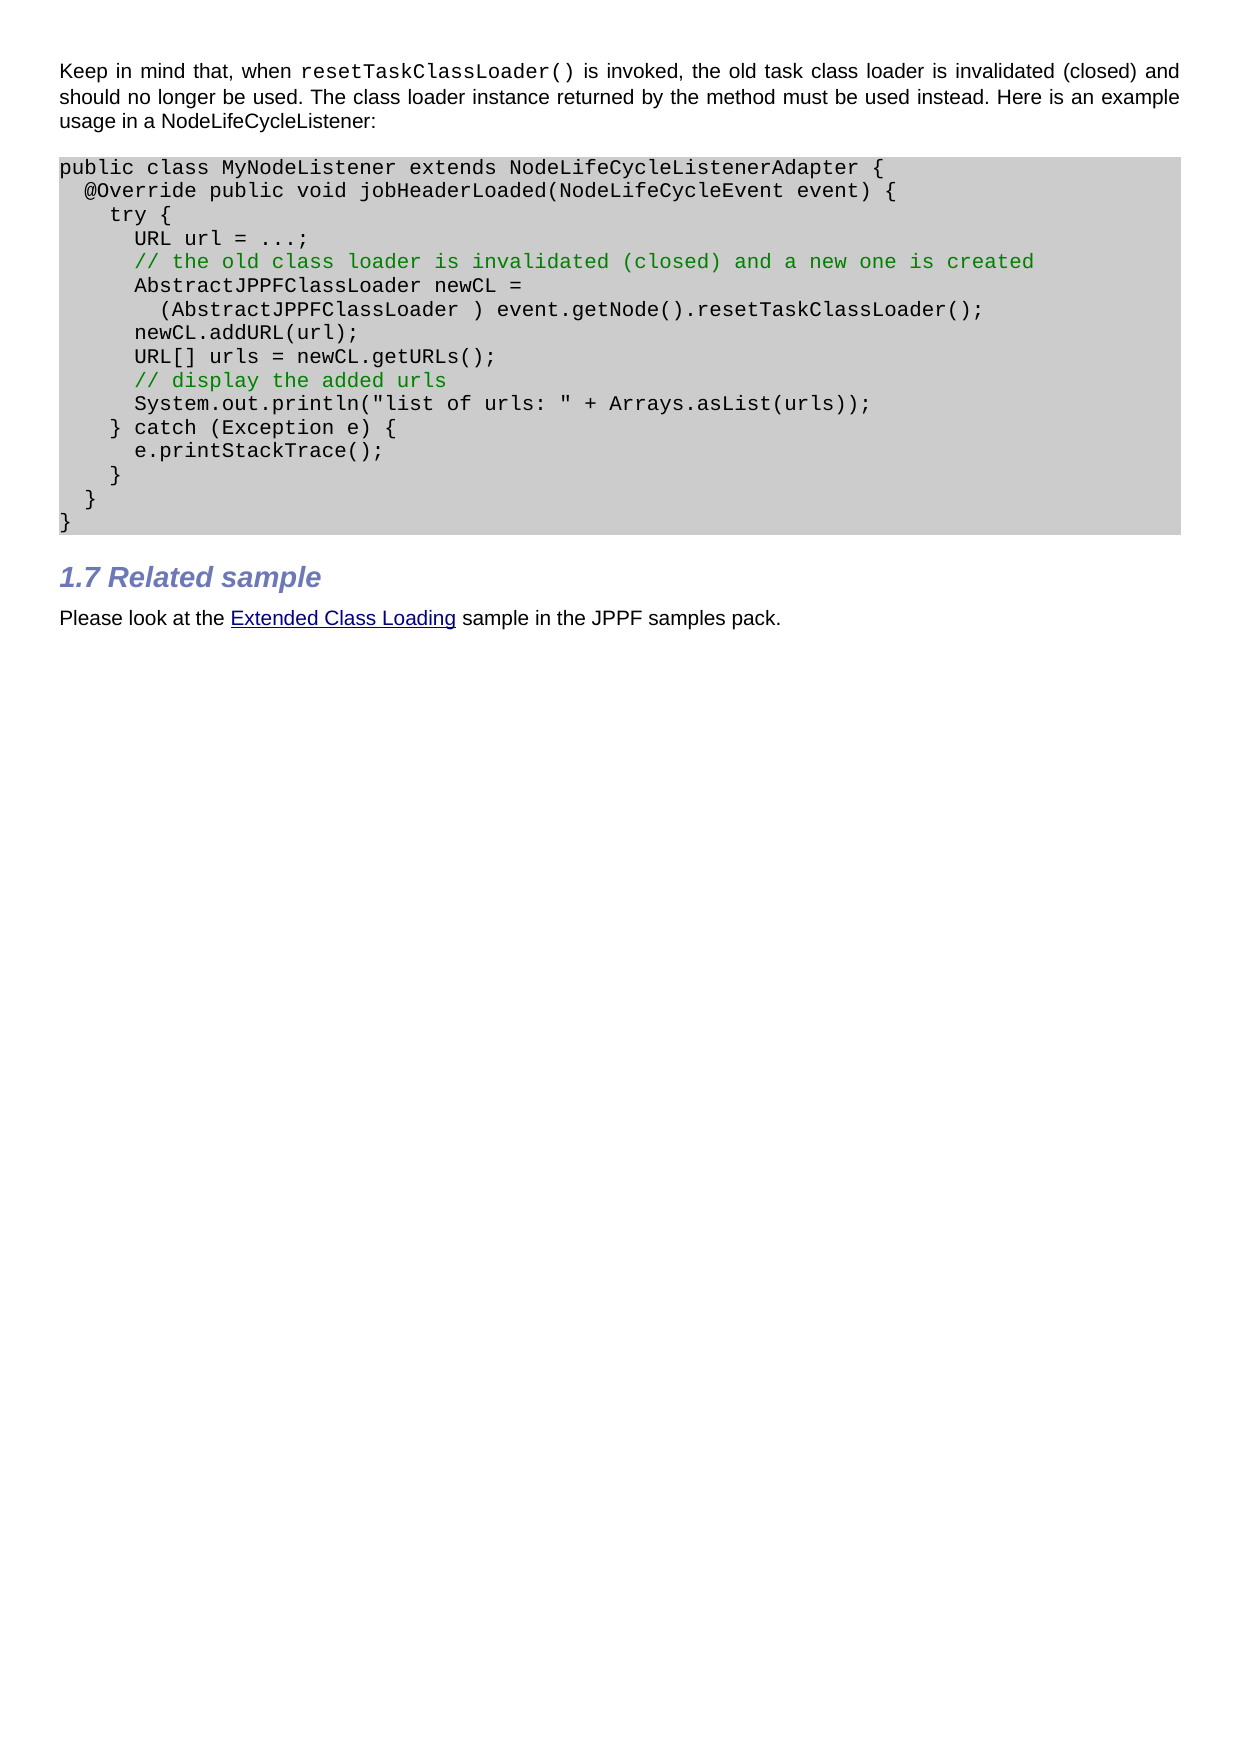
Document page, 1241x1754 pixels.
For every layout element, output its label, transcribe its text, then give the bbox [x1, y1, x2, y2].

text } [59, 511, 1181, 535]
text e.printStackTrace(); [59, 441, 1181, 464]
text try { [59, 204, 1181, 228]
text } catch (Exception e) { [59, 417, 1181, 441]
text // display the added urls [59, 369, 1181, 393]
text Please look at the Extended Class Loading sample in the JPPF samples pack. [59, 606, 1181, 630]
text } [59, 464, 1181, 488]
text } [59, 488, 1181, 511]
text AbstractJPPFClassLoader newCL = [59, 275, 1181, 299]
text newCL.addURL(url); [59, 322, 1181, 346]
text (AbstractJPPFClassLoader ) event.getNode().resetTaskClassLoader(); [59, 299, 1181, 322]
subtitle Related sample [59, 560, 1181, 594]
text URL url = ...; [59, 228, 1181, 251]
text // the old class loader is invalidated (closed) and a new one is created [59, 251, 1181, 275]
text URL[] urls = newCL.getURLs(); [59, 346, 1181, 369]
text Keep in mind that, when resetTaskClassLoader() is invoked, the old task class loader is invalidated (closed) and should no longer be used. The class loader instance returned by the method must be used instead. Here is an example usage in a NodeLifeCycleListener: [59, 59, 1181, 133]
text System.out.println("list of urls: " + Arrays.asList(urls)); [59, 393, 1181, 417]
text public class MyNodeListener extends NodeLifeCycleListenerAdapter { [59, 157, 1181, 180]
text @Override public void jobHeaderLoaded(NodeLifeCycleEvent event) { [59, 180, 1181, 204]
